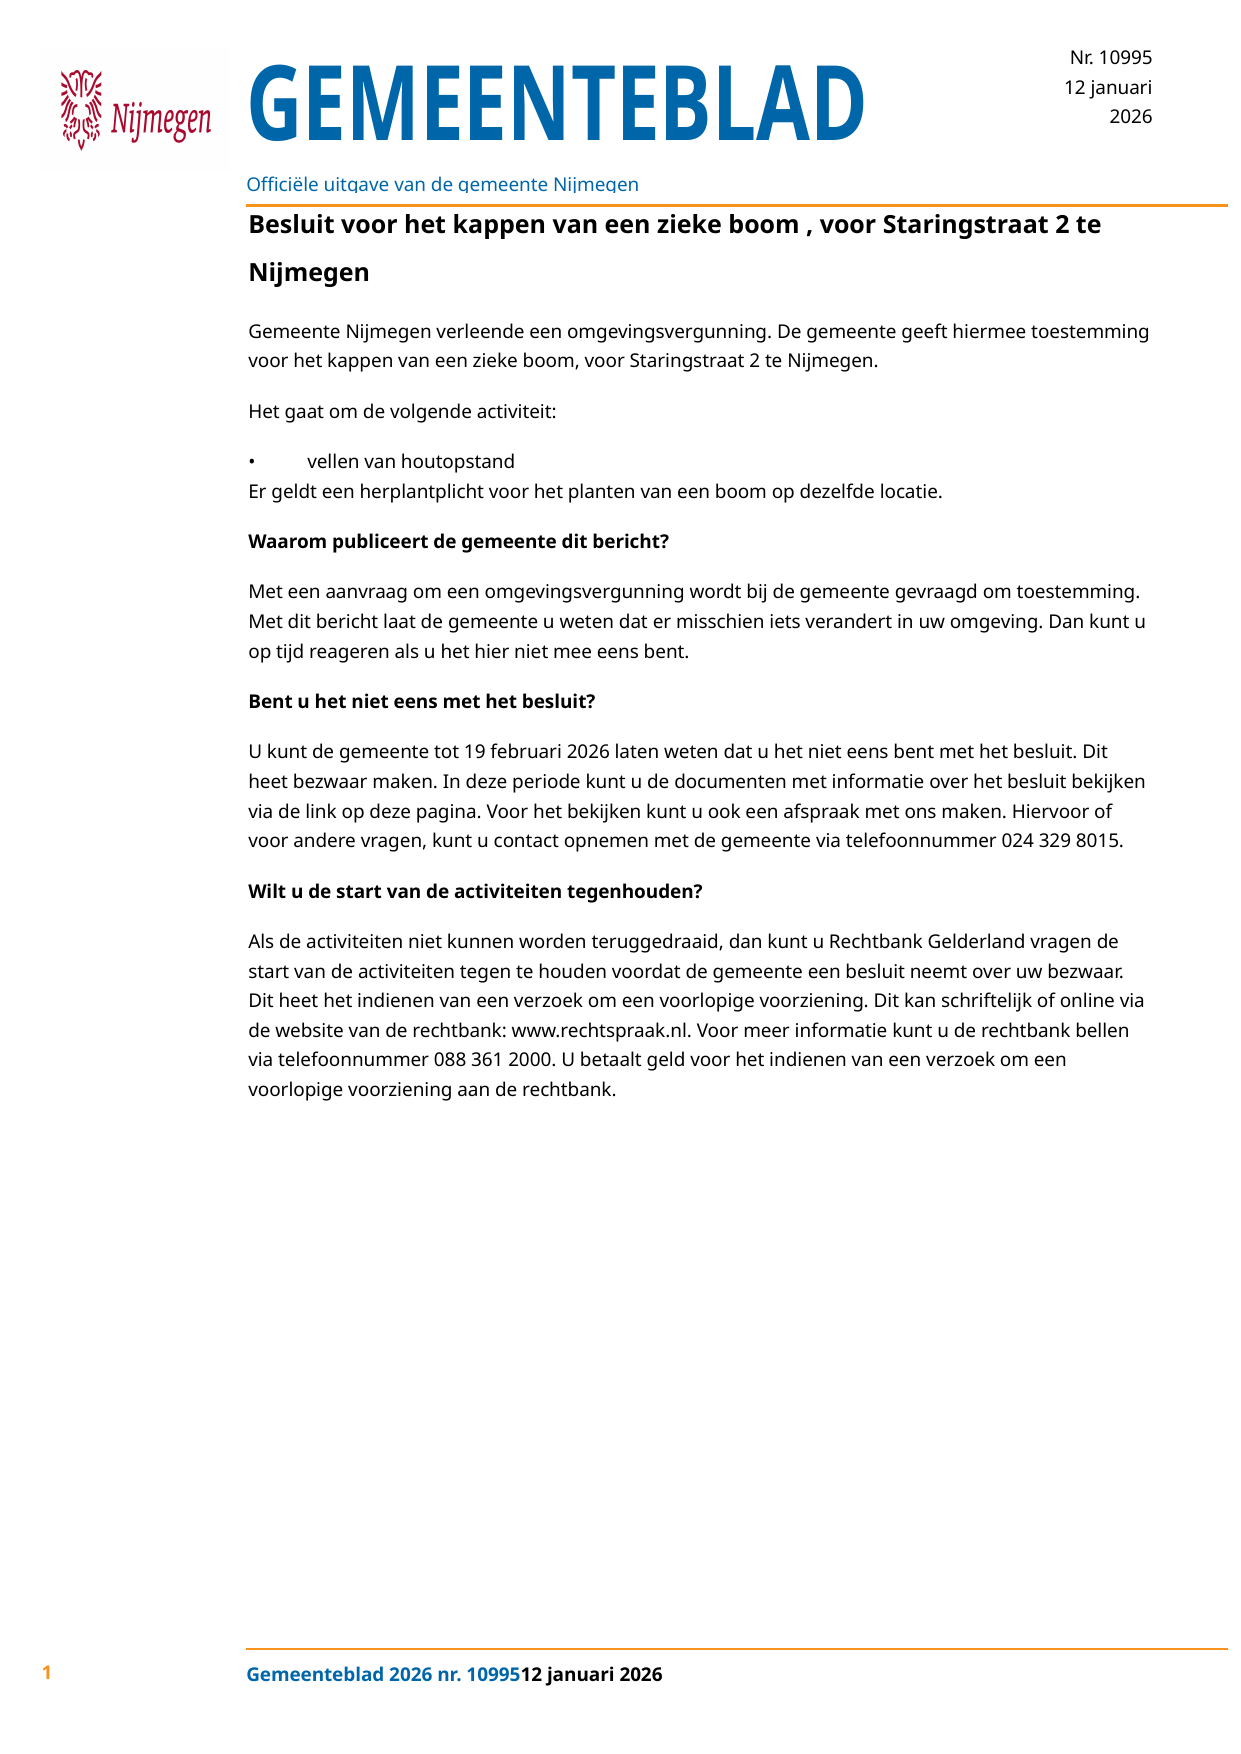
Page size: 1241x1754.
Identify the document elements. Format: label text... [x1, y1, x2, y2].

text Gemeente Nijmegen verleende een omgevingsvergunning. De gemeente geeft hiermee toestemming voor het kappen van een zieke boom, voor Staringstraat 2 te Nijmegen. [248, 318, 1152, 373]
list vellen van houtopstand [248, 448, 1152, 474]
text U kunt de gemeente tot 19 februari 2026 laten weten dat u het niet eens bent met het besluit. Dit heet bezwaar maken. In deze periode kunt u de documenten met informatie over het besluit bekijken via de link op deze pagina. Voor het bekijken kunt u ook een afspraak met ons maken. Hiervoor of voor andere vragen, kunt u contact opnemen met de gemeente via telefoonnummer 024 329 8015. [248, 739, 1152, 853]
text Met een aanvraag om een omgevingsvergunning wordt bij de gemeente gevraagd om toestemming. Met dit bericht laat de gemeente u weten dat er misschien iets verandert in uw omgeving. Dan kunt u op tijd reageren als u het hier niet mee eens bent. [248, 579, 1152, 664]
text Bent u het niet eens met het besluit? [248, 688, 1152, 714]
text Er geldt een herplantplicht voor het planten van een boom op dezelfde locatie. [248, 478, 1152, 504]
text Waarom publiceert de gemeente dit bericht? [248, 528, 1152, 554]
text Besluit voor het kappen van een zieke boom , voor Staringstraat 2 te Nijmegen [248, 207, 1152, 288]
text Het gaat om de volgende activiteit: [248, 398, 1152, 424]
text Als de activiteiten niet kunnen worden teruggedraaid, dan kunt u Rechtbank Gelderland vragen de start van de activiteiten tegen te houden voordat de gemeente een besluit neemt over uw bezwaar. Dit heet het indienen van een verzoek om een voorlopige voorziening. Dit kan schriftelijk of online via de website van de rechtbank: www.rechtspraak.nl. Voor meer informatie kunt u de rechtbank bellen via telefoonnummer 088 361 2000. U betaalt geld voor het indienen van een verzoek om een voorlopige voorziening aan de rechtbank. [248, 928, 1152, 1102]
text Wilt u de start van de activiteiten tegenhouden? [248, 878, 1152, 904]
picture [41, 47, 231, 172]
